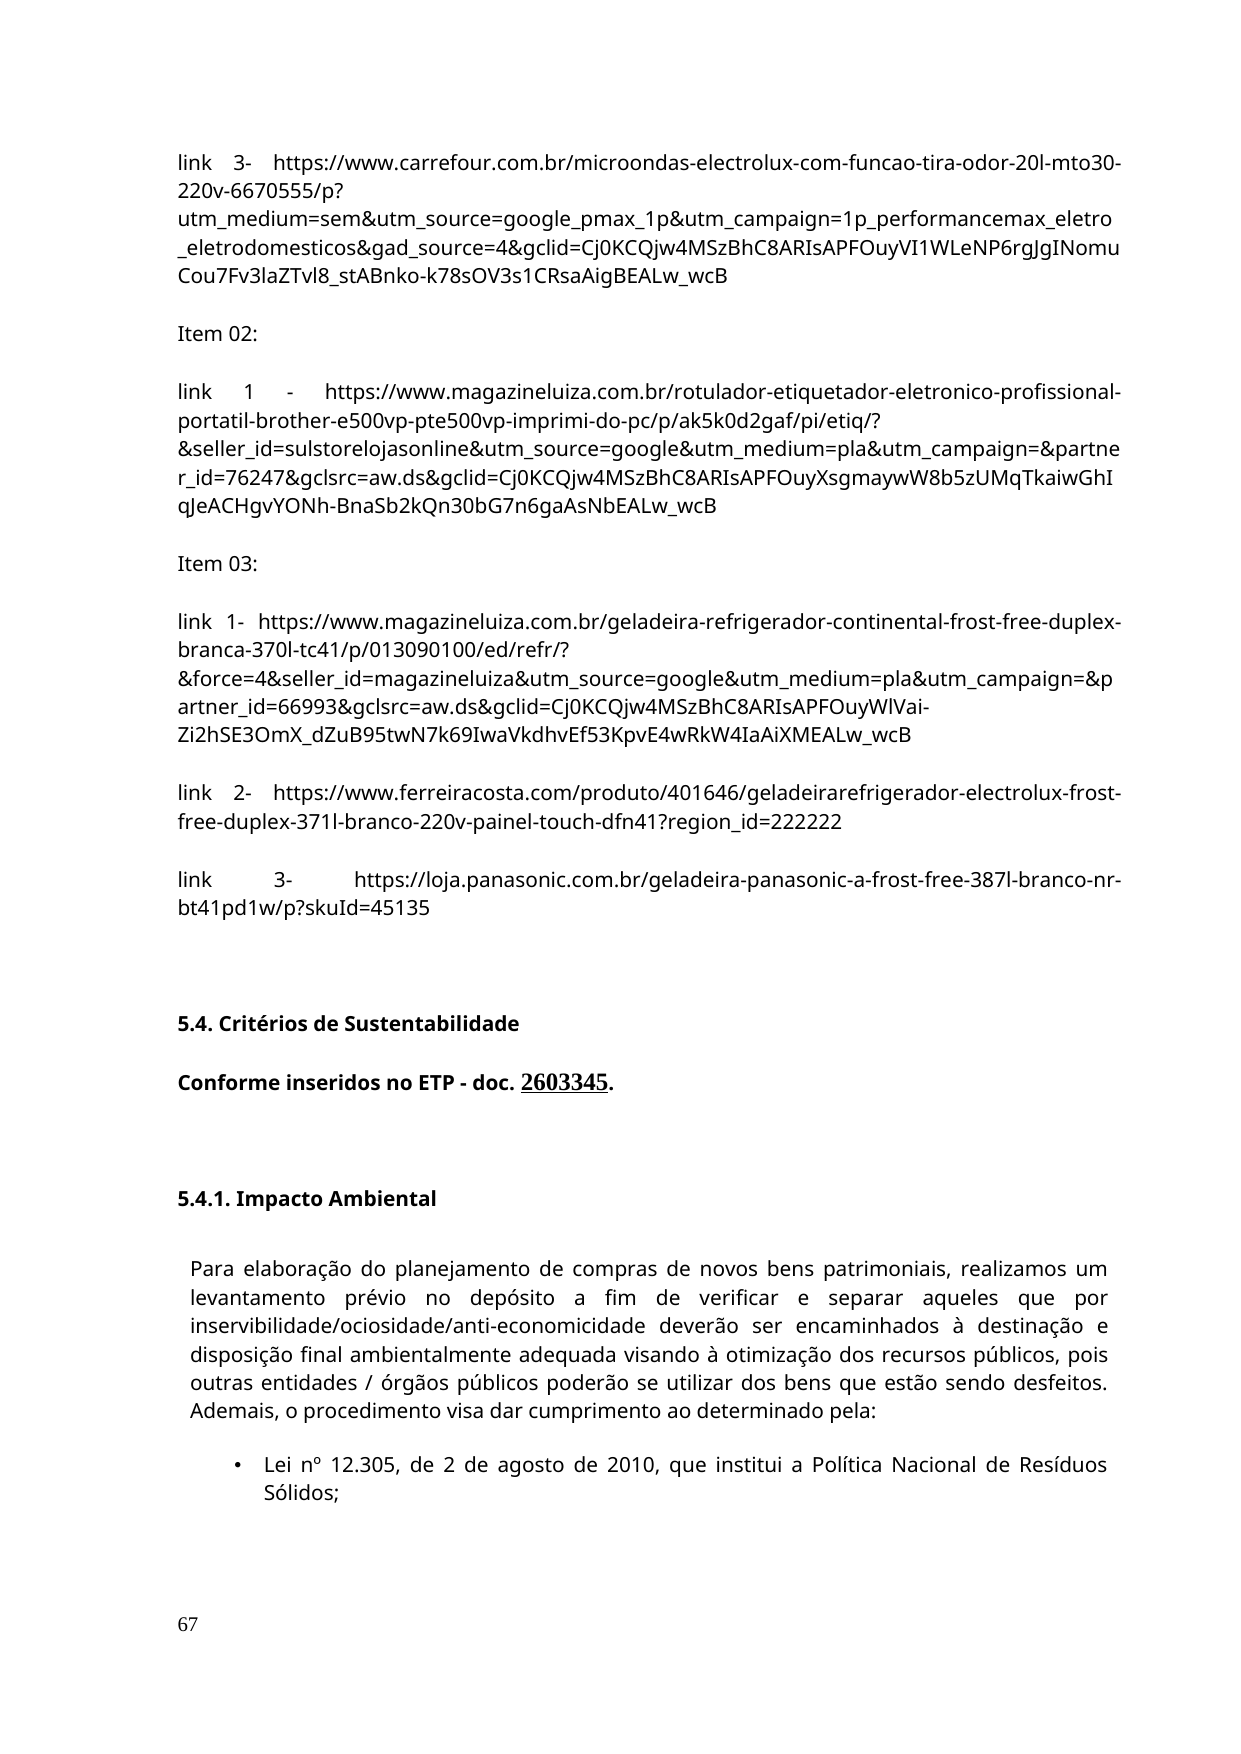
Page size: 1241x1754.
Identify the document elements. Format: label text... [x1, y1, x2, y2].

text link 3- https://loja.panasonic.com.br/geladeira-panasonic-a-frost-free-387l-branco-nr-bt41pd1w/p?skuId=45135 [177, 865, 1122, 922]
text link 2- https://www.ferreiracosta.com/produto/401646/geladeirarefrigerador-electrolux-frost-free-duplex-371l-branco-220v-painel-touch-dfn41?region_id=222222 [177, 778, 1122, 835]
text link 3- https://www.carrefour.com.br/microondas-electrolux-com-funcao-tira-odor-20l-mto30-220v-6670555/p?utm_medium=sem&utm_source=google_pmax_1p&utm_campaign=1p_performancemax_eletro_eletrodomesticos&gad_source=4&gclid=Cj0KCQjw4MSzBhC8ARIsAPFOuyVI1WLeNP6rgJgINomuCou7Fv3laZTvl8_stABnko-k78sOV3s1CRsaAigBEALw_wcB [177, 148, 1122, 290]
text Item 02: [177, 319, 1122, 348]
text 5.4. Critérios de Sustentabilidade [177, 1009, 1122, 1038]
text Conforme inseridos no ETP - doc. 2603345. [177, 1067, 1122, 1097]
list Lei nº 12.305, de 2 de agosto de 2010, que institui a Política Nacional de Resíduos Sólidos; [234, 1450, 1109, 1507]
text link 1 - https://www.magazineluiza.com.br/rotulador-etiquetador-eletronico-profissional-portatil-brother-e500vp-pte500vp-imprimi-do-pc/p/ak5k0d2gaf/pi/etiq/?&seller_id=sulstorelojasonline&utm_source=google&utm_medium=pla&utm_campaign=&partner_id=76247&gclsrc=aw.ds&gclid=Cj0KCQjw4MSzBhC8ARIsAPFOuyXsgmaywW8b5zUMqTkaiwGhIqJeACHgvYONh-BnaSb2kQn30bG7n6gaAsNbEALw_wcB [177, 377, 1122, 519]
text Para elaboração do planejamento de compras de novos bens patrimoniais, realizamos um levantamento prévio no depósito a fim de verificar e separar aqueles que por inservibilidade/ociosidade/anti-economicidade deverão ser encaminhados à destinação e disposição final ambientalmente adequada visando à otimização dos recursos públicos, pois outras entidades / órgãos públicos poderão se utilizar dos bens que estão sendo desfeitos. Ademais, o procedimento visa dar cumprimento ao determinado pela: [190, 1254, 1109, 1425]
text Item 03: [177, 549, 1122, 577]
text 5.4.1. Impacto Ambiental [177, 1184, 1122, 1212]
text link 1- https://www.magazineluiza.com.br/geladeira-refrigerador-continental-frost-free-duplex-branca-370l-tc41/p/013090100/ed/refr/?&force=4&seller_id=magazineluiza&utm_source=google&utm_medium=pla&utm_campaign=&partner_id=66993&gclsrc=aw.ds&gclid=Cj0KCQjw4MSzBhC8ARIsAPFOuyWlVai-Zi2hSE3OmX_dZuB95twN7k69IwaVkdhvEf53KpvE4wRkW4IaAiXMEALw_wcB [177, 607, 1122, 749]
